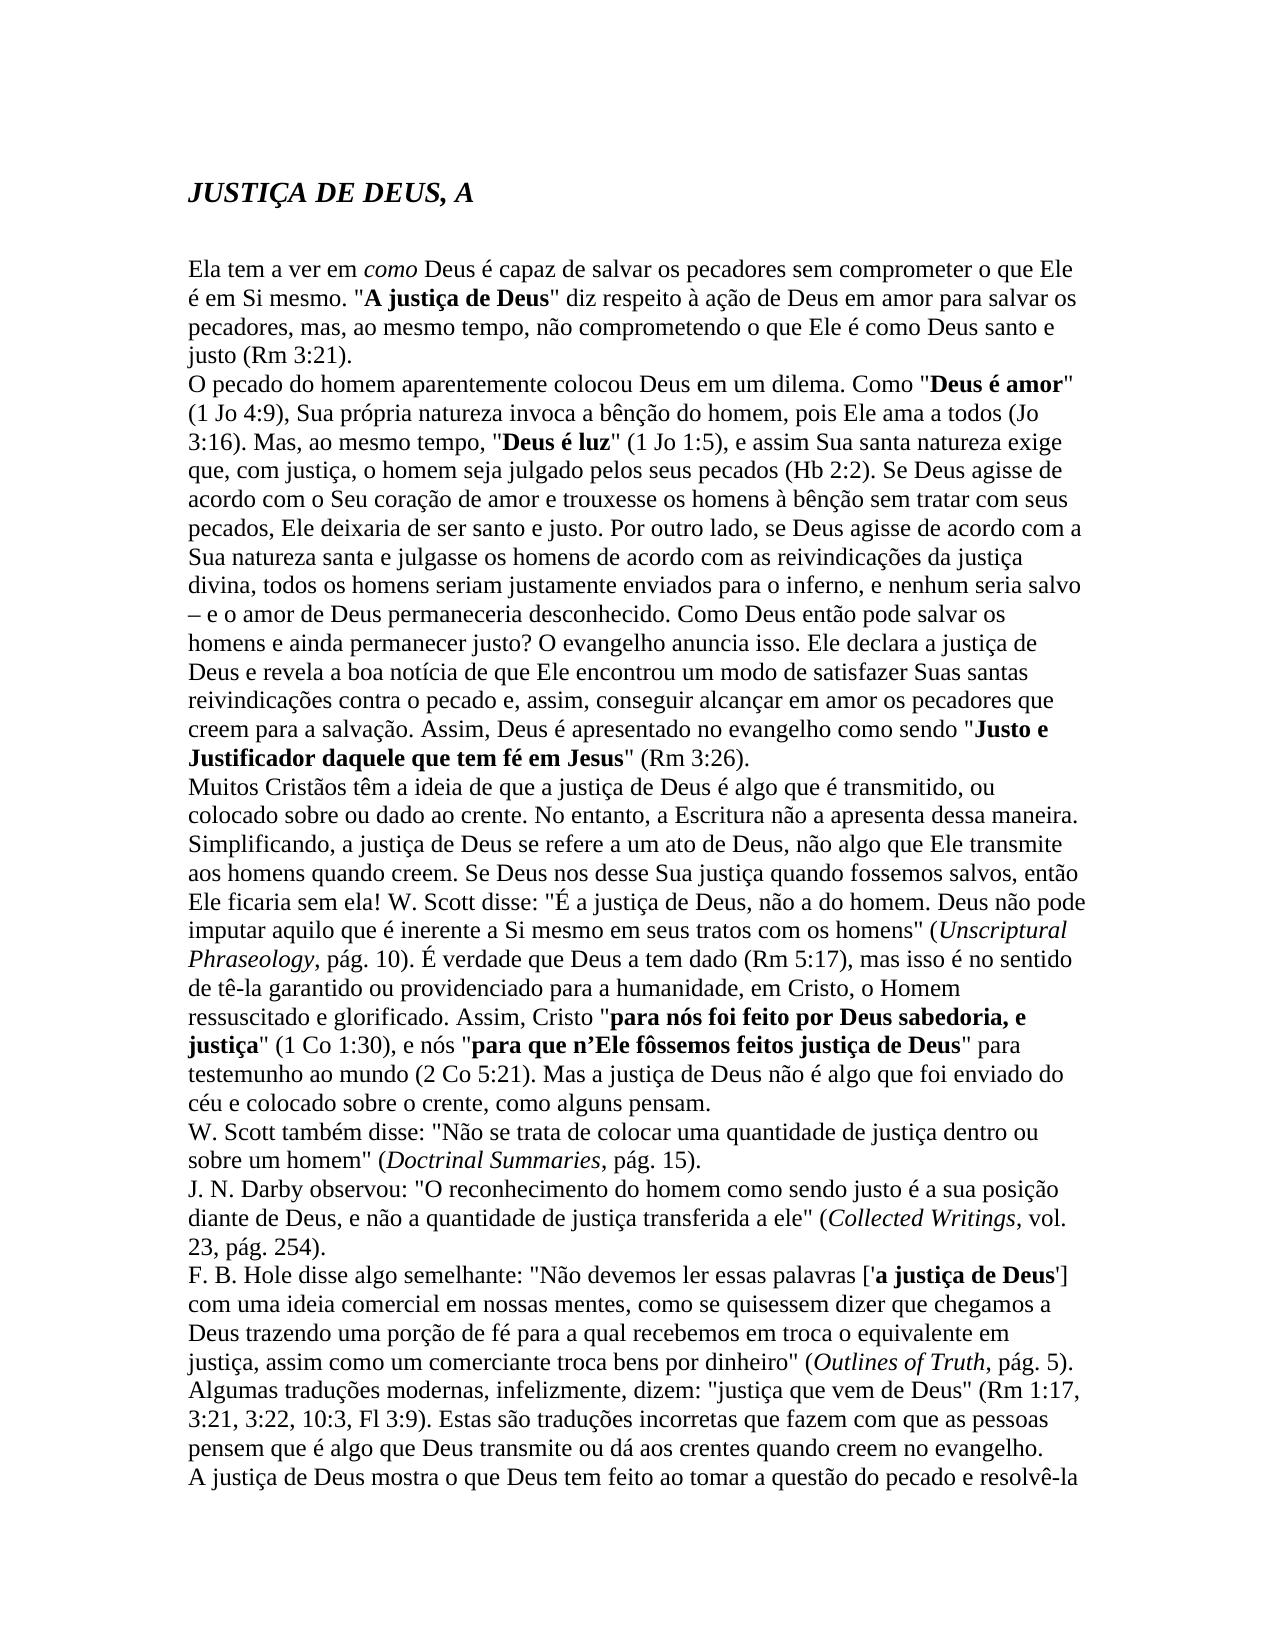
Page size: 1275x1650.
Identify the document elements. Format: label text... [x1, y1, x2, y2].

text Muitos Cristãos têm a ideia de que a justiça de Deus é algo que é transmitido, ou colocado sobre ou dado ao crente. No entanto, a Escritura não a apresenta dessa maneira. Simplificando, a justiça de Deus se refere a um ato de Deus, não algo que Ele transmite aos homens quando creem. Se Deus nos desse Sua justiça quando fossemos salvos, então Ele ficaria sem ela! W. Scott disse: "É a justiça de Deus, não a do homem. Deus não pode imputar aquilo que é inerente a Si mesmo em seus tratos com os homens" (Unscriptural Phraseology, pág. 10). É verdade que Deus a tem dado (Rm 5:17), mas isso é no sentido de tê-la garantido ou providenciado para a humanidade, em Cristo, o Homem ressuscitado e glorificado. Assim, Cristo "para nós foi feito por Deus sabedoria, e justiça" (1 Co 1:30), e nós "para que n’Ele fôssemos feitos justiça de Deus" para testemunho ao mundo (2 Co 5:21). Mas a justiça de Deus não é algo que foi enviado do céu e colocado sobre o crente, como alguns pensam. [188, 772, 1087, 1117]
text A justiça de Deus mostra o que Deus tem feito ao tomar a questão do pecado e resolvê-la [188, 1462, 1087, 1491]
subtitle JUSTIÇA DE DEUS, A [188, 175, 1087, 208]
text O pecado do homem aparentemente colocou Deus em um dilema. Como "Deus é amor" (1 Jo 4:9), Sua própria natureza invoca a bênção do homem, pois Ele ama a todos (Jo 3:16). Mas, ao mesmo tempo, "Deus é luz" (1 Jo 1:5), e assim Sua santa natureza exige que, com justiça, o homem seja julgado pelos seus pecados (Hb 2:2). Se Deus agisse de acordo com o Seu coração de amor e trouxesse os homens à bênção sem tratar com seus pecados, Ele deixaria de ser santo e justo. Por outro lado, se Deus agisse de acordo com a Sua natureza santa e julgasse os homens de acordo com as reivindicações da justiça divina, todos os homens seriam justamente enviados para o inferno, e nenhum seria salvo – e o amor de Deus permaneceria desconhecido. Como Deus então pode salvar os homens e ainda permanecer justo? O evangelho anuncia isso. Ele declara a justiça de Deus e revela a boa notícia de que Ele encontrou um modo de satisfazer Suas santas reivindicações contra o pecado e, assim, conseguir alcançar em amor os pecadores que creem para a salvação. Assim, Deus é apresentado no evangelho como sendo "Justo e Justificador daquele que tem fé em Jesus" (Rm 3:26). [188, 369, 1087, 772]
text W. Scott também disse: "Não se trata de colocar uma quantidade de justiça dentro ou sobre um homem" (Doctrinal Summaries, pág. 15). [188, 1117, 1087, 1174]
text Algumas traduções modernas, infelizmente, dizem: "justiça que vem de Deus" (Rm 1:17, 3:21, 3:22, 10:3, Fl 3:9). Estas são traduções incorretas que fazem com que as pessoas pensem que é algo que Deus transmite ou dá aos crentes quando creem no evangelho. [188, 1376, 1087, 1462]
text Ela tem a ver em como Deus é capaz de salvar os pecadores sem comprometer o que Ele é em Si mesmo. "A justiça de Deus" diz respeito à ação de Deus em amor para salvar os pecadores, mas, ao mesmo tempo, não comprometendo o que Ele é como Deus santo e justo (Rm 3:21). [188, 254, 1087, 369]
text J. N. Darby observou: "O reconhecimento do homem como sendo justo é a sua posição diante de Deus, e não a quantidade de justiça transferida a ele" (Collected Writings, vol. 23, pág. 254). [188, 1174, 1087, 1261]
text F. B. Hole disse algo semelhante: "Não devemos ler essas palavras ['a justiça de Deus'] com uma ideia comercial em nossas mentes, como se quisessem dizer que chegamos a Deus trazendo uma porção de fé para a qual recebemos em troca o equivalente em justiça, assim como um comerciante troca bens por dinheiro" (Outlines of Truth, pág. 5). [188, 1261, 1087, 1376]
